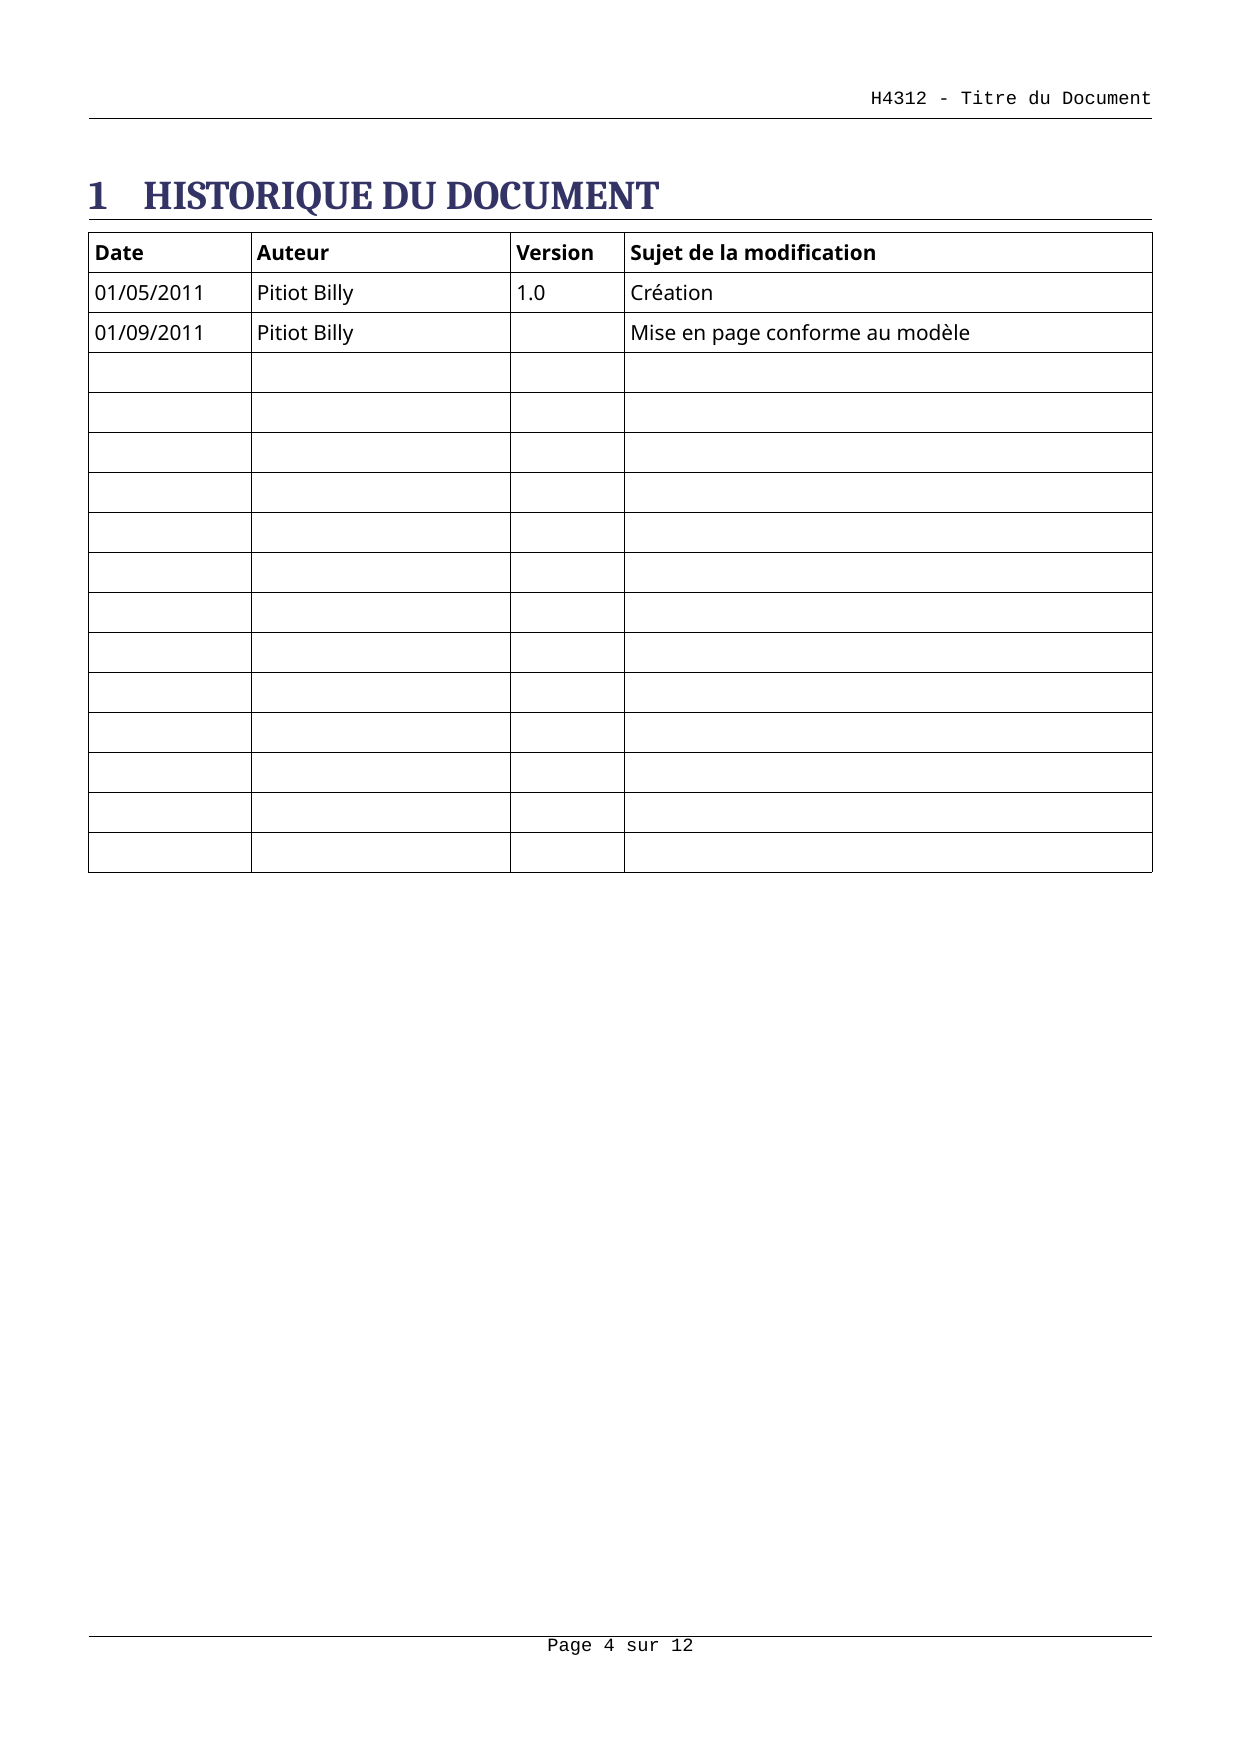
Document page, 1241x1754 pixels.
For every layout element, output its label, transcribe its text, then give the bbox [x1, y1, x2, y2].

table_cell [511, 513, 624, 552]
table_cell [625, 553, 1152, 592]
table_cell [252, 793, 510, 832]
table_cell [511, 553, 624, 592]
table_cell [252, 433, 510, 472]
table_cell [511, 593, 624, 632]
table_cell [252, 713, 510, 752]
table_cell [89, 513, 251, 552]
table_cell [89, 753, 251, 792]
table_header Auteur [252, 233, 510, 272]
table_cell [252, 833, 510, 872]
table_cell [89, 353, 251, 392]
table_cell [89, 793, 251, 832]
subtitle Historique du document [88, 172, 1152, 219]
table_cell [89, 473, 251, 512]
table_cell 01/09/2011 [89, 313, 251, 352]
table_cell [252, 673, 510, 712]
table_cell [625, 753, 1152, 792]
table_cell [511, 393, 624, 432]
table_cell [252, 593, 510, 632]
table_cell [252, 513, 510, 552]
table_cell [511, 313, 624, 352]
table_cell [625, 673, 1152, 712]
table_cell Création [625, 273, 1152, 312]
table_cell [625, 713, 1152, 752]
table_cell [511, 473, 624, 512]
table_cell Mise en page conforme au modèle [625, 313, 1152, 352]
table_cell 1.0 [511, 273, 624, 312]
table_cell [625, 793, 1152, 832]
table_cell [625, 833, 1152, 872]
table_cell [625, 593, 1152, 632]
table_cell Pitiot Billy [252, 273, 510, 312]
table_cell [625, 353, 1152, 392]
table_cell [252, 353, 510, 392]
table_cell [252, 393, 510, 432]
table_cell [511, 753, 624, 792]
table_cell [511, 353, 624, 392]
table_cell [625, 433, 1152, 472]
table_cell [89, 633, 251, 672]
table_cell [89, 593, 251, 632]
table_cell [511, 433, 624, 472]
table_cell [89, 713, 251, 752]
table_cell [89, 433, 251, 472]
table_cell [89, 393, 251, 432]
table_cell [89, 553, 251, 592]
table_header Version [511, 233, 624, 272]
table_cell [625, 473, 1152, 512]
table_cell [511, 673, 624, 712]
table_cell [89, 673, 251, 712]
table_cell 01/05/2011 [89, 273, 251, 312]
table_cell [511, 833, 624, 872]
table_cell Pitiot Billy [252, 313, 510, 352]
table_cell [511, 713, 624, 752]
table_cell [625, 393, 1152, 432]
table_cell [252, 753, 510, 792]
table_header Date [89, 233, 251, 272]
table_cell [625, 633, 1152, 672]
table_cell [252, 553, 510, 592]
table_header Sujet de la modification [625, 233, 1152, 272]
table_cell [89, 833, 251, 872]
table_cell [252, 633, 510, 672]
table_cell [252, 473, 510, 512]
table_cell [511, 793, 624, 832]
table_cell [511, 633, 624, 672]
table_cell [625, 513, 1152, 552]
